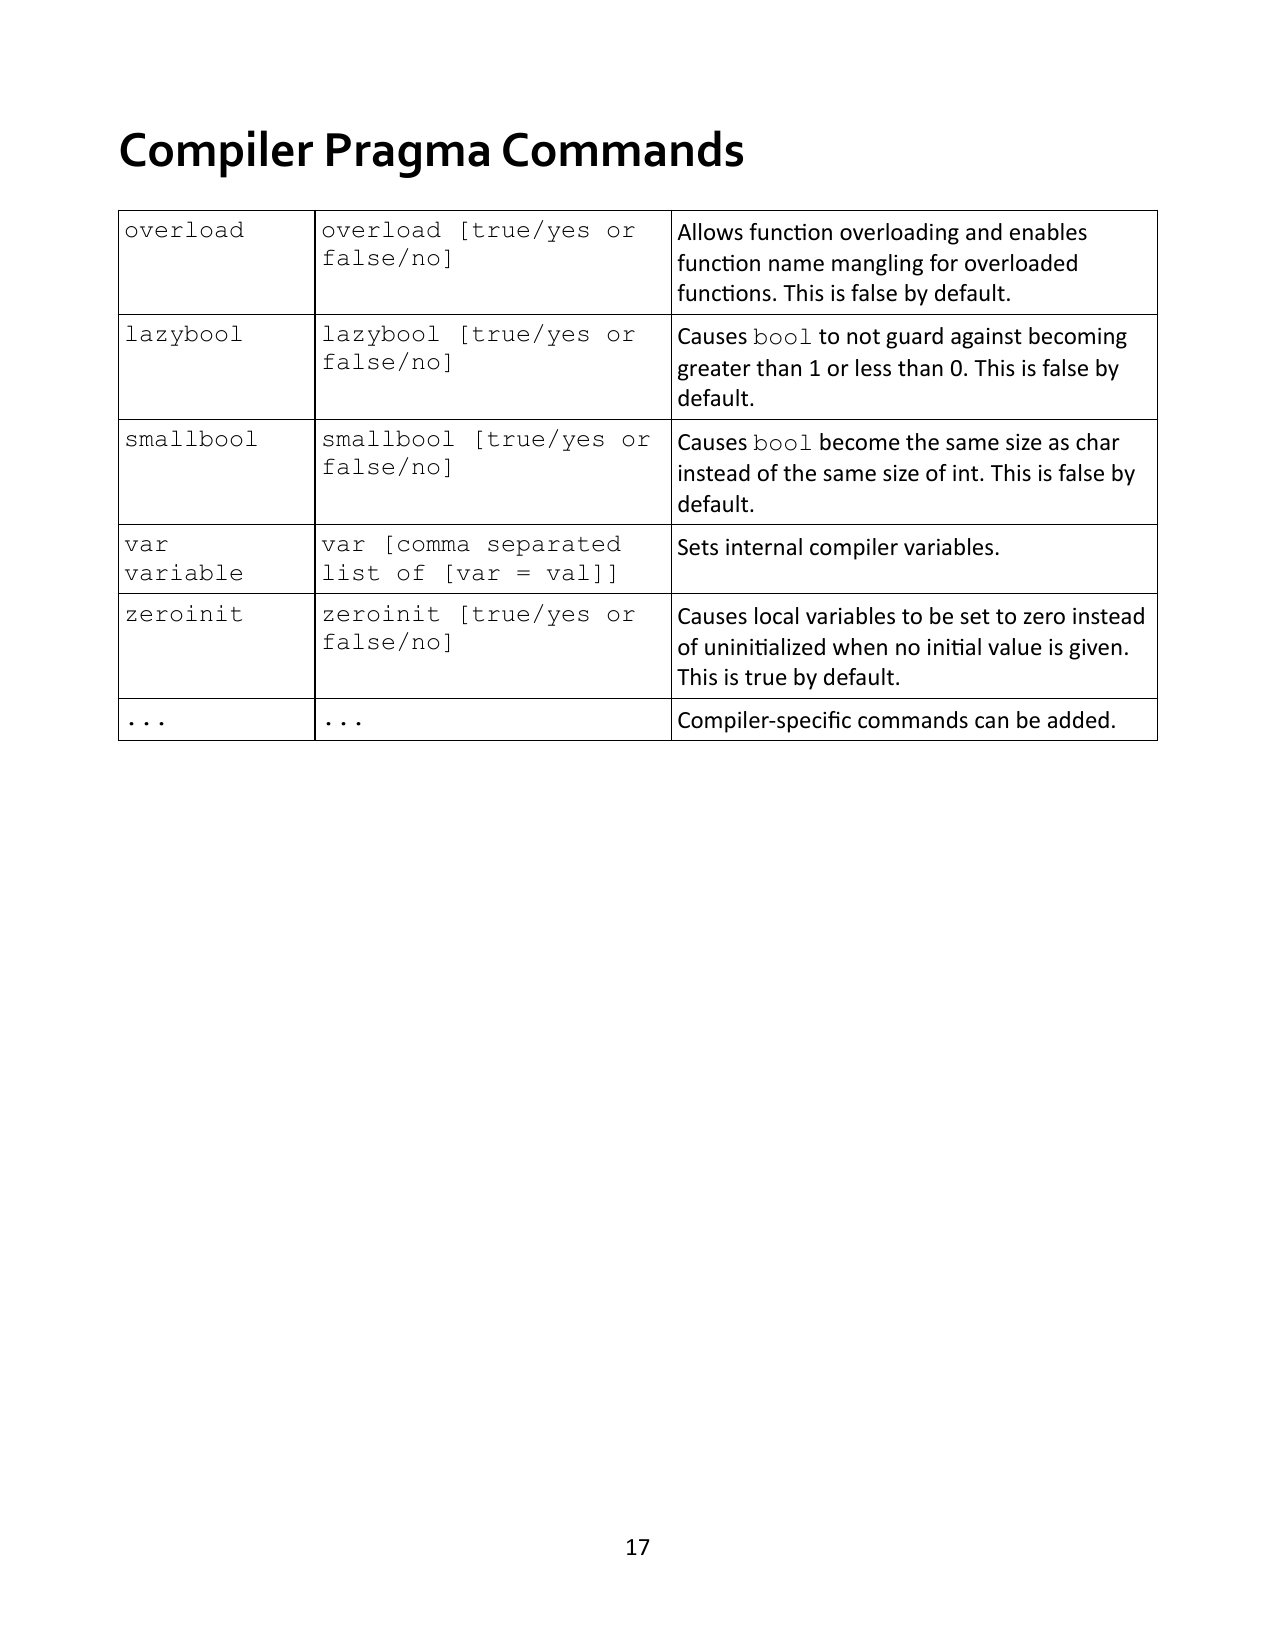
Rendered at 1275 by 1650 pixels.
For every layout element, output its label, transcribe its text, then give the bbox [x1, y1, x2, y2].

table_cell Compiler-specific commands can be added. [672, 699, 1157, 740]
table_cell Causes bool to not guard against becoming greater than 1 or less than 0. This is false by default. [672, 315, 1157, 419]
table_cell var [comma separated list of [var = val]] [316, 525, 671, 593]
table_cell zeroinit [119, 594, 314, 697]
table_header Allows function overloading and enables function name mangling for overloaded functions. This is false by default. [672, 211, 1157, 313]
table_cell lazybool [119, 315, 314, 419]
table_cell ... [316, 699, 671, 740]
table_cell ... [119, 699, 314, 740]
subtitle Compiler Pragma Commands [118, 118, 1157, 179]
table_cell smallbool [true/yes or false/no] [316, 420, 671, 524]
table_header overload [true/yes or false/no] [316, 211, 671, 313]
table_cell Sets internal compiler variables. [672, 525, 1157, 593]
table_cell Causes bool become the same size as char instead of the same size of int. This is false by default. [672, 420, 1157, 524]
table_cell lazybool [true/yes or false/no] [316, 315, 671, 419]
table_cell zeroinit [true/yes or false/no] [316, 594, 671, 697]
table_cell var variable [119, 525, 314, 593]
table_cell Causes local variables to be set to zero instead of uninitialized when no initial value is given. This is true by default. [672, 594, 1157, 697]
table_cell smallbool [119, 420, 314, 524]
table_header overload [119, 211, 314, 313]
